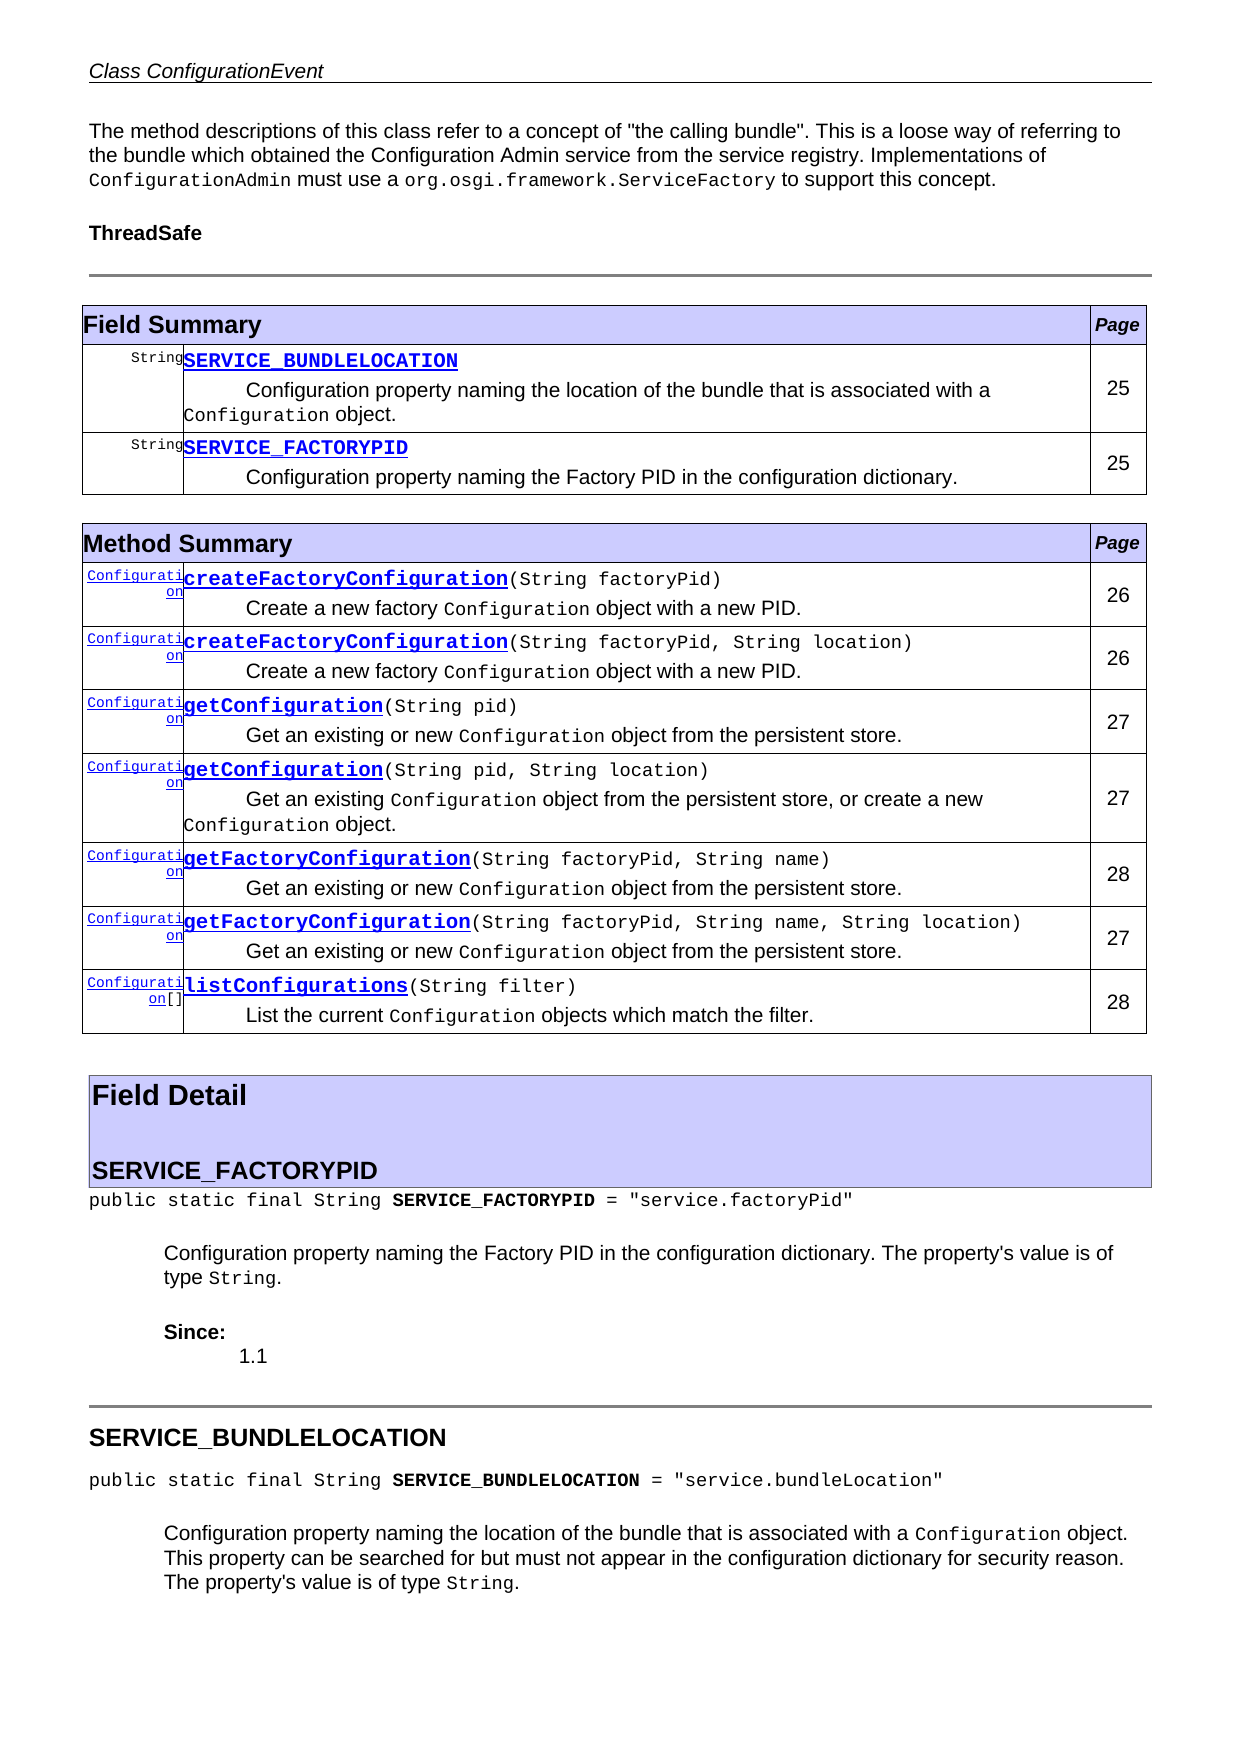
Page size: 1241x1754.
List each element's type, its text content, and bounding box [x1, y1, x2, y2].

table_cell String [83, 345, 183, 432]
table_cell 26 [1091, 627, 1146, 689]
table_cell getConfiguration(String pid) Get an existing or new Configuration object from the persistent store. [184, 690, 1090, 753]
table_cell Configuration [83, 627, 183, 689]
table_cell Configuration [83, 843, 183, 906]
table_cell SERVICE_BUNDLELOCATION Configuration property naming the location of the bundle that is associated with a Configuration object. [184, 345, 1090, 432]
table_cell getFactoryConfiguration(String factoryPid, String name) Get an existing or new Configuration object from the persistent store. [184, 843, 1090, 906]
table_cell 26 [1091, 563, 1146, 626]
text 1.1 [238, 1343, 1152, 1367]
subtitle SERVICE_FACTORYPID [90, 1153, 1151, 1187]
text ThreadSafe [88, 221, 1152, 245]
table_cell String [83, 433, 183, 494]
table_header Field Summary [83, 306, 1090, 344]
table_header Page [1091, 306, 1146, 344]
table_cell Configuration [83, 754, 183, 842]
text public static final String SERVICE_FACTORYPID = "service.factoryPid" [88, 1191, 1152, 1212]
table_cell Configuration [83, 907, 183, 969]
text Configuration property naming the Factory PID in the configuration dictionary. The property's value is of type String. [163, 1241, 1152, 1290]
text public static final String SERVICE_BUNDLELOCATION = "service.bundleLocation" [88, 1470, 1152, 1492]
table_cell Configuration [83, 690, 183, 753]
table_cell createFactoryConfiguration(String factoryPid, String location) Create a new factory Configuration object with a new PID. [184, 627, 1090, 689]
table_cell 27 [1091, 907, 1146, 969]
table_cell 25 [1091, 433, 1146, 494]
table_cell getFactoryConfiguration(String factoryPid, String name, String location) Get an existing or new Configuration object from the persistent store. [184, 907, 1090, 969]
subtitle Field Detail [90, 1076, 1151, 1112]
table_cell getConfiguration(String pid, String location) Get an existing Configuration object from the persistent store, or create a new Configuration object. [184, 754, 1090, 842]
table_cell 27 [1091, 690, 1146, 753]
table_header Method Summary [83, 524, 1090, 562]
table_cell createFactoryConfiguration(String factoryPid) Create a new factory Configuration object with a new PID. [184, 563, 1090, 626]
text Since: [163, 1319, 1152, 1343]
table_header Page [1091, 524, 1146, 562]
table_cell 27 [1091, 754, 1146, 842]
text The method descriptions of this class refer to a concept of "the calling bundle". This is a loose way of referring to the bundle which obtained the Configuration Admin service from the service registry. Implementations of ConfigurationAdmin must use a org.osgi.framework.ServiceFactory to support this concept. [88, 118, 1152, 192]
table_cell SERVICE_FACTORYPID Configuration property naming the Factory PID in the configuration dictionary. [184, 433, 1090, 494]
table_cell 28 [1091, 843, 1146, 906]
table_cell Configuration [83, 563, 183, 626]
table_cell 28 [1091, 970, 1146, 1033]
table_cell listConfigurations(String filter) List the current Configuration objects which match the filter. [184, 970, 1090, 1033]
table_cell 25 [1091, 345, 1146, 432]
text Configuration property naming the location of the bundle that is associated with a Configuration object. This property can be searched for but must not appear in the configuration dictionary for security reason. The property's value is of type String. [163, 1521, 1152, 1595]
table_cell Configuration[] [83, 970, 183, 1033]
